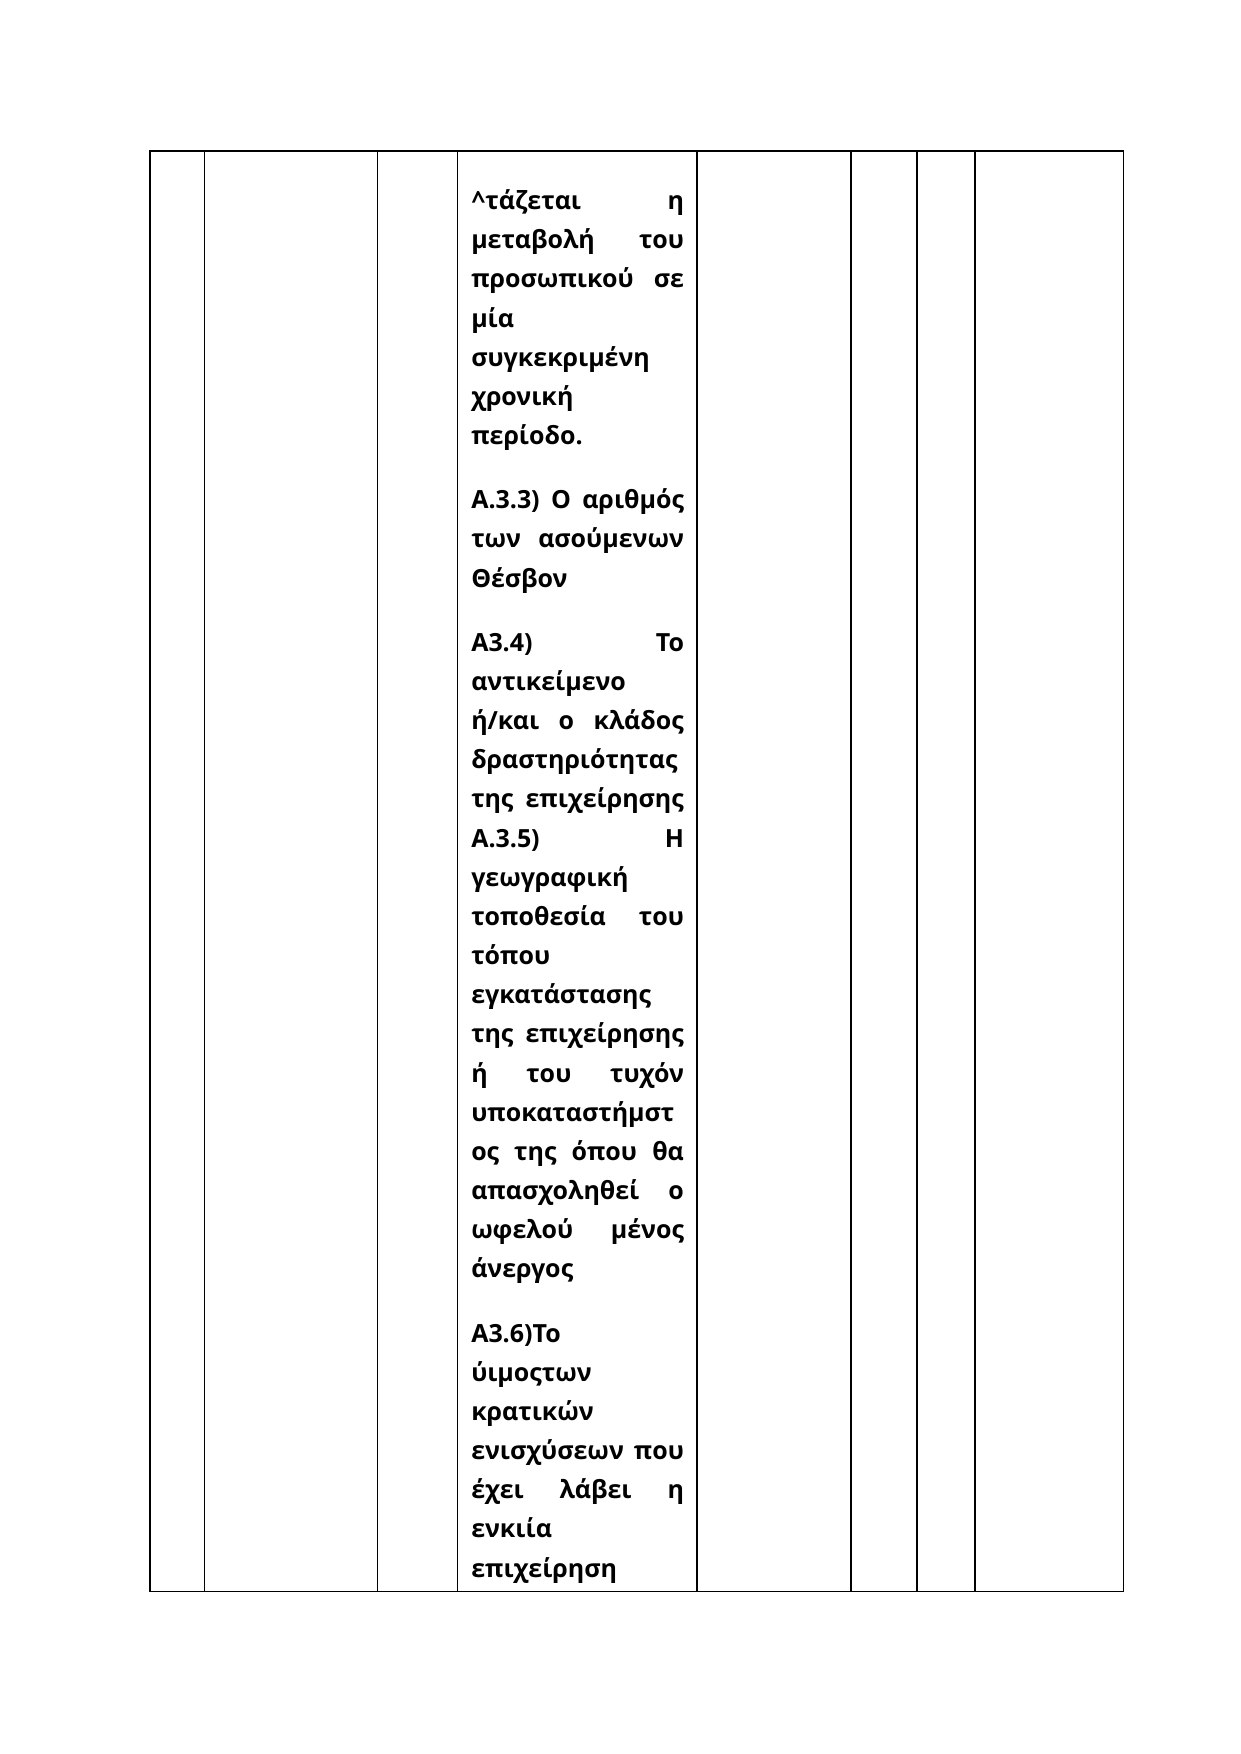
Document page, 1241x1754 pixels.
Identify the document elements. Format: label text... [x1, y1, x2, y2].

table_cell [852, 152, 916, 1591]
table_cell [151, 152, 204, 1591]
table_cell [205, 152, 377, 1591]
table_cell [918, 152, 974, 1591]
table_cell ^τάζεται η μεταβολή του προσωπικού σε μία συγκεκριμένη χρονική περίοδο. Α.3.3) Ο αριθμός των ασούμενων Θέσβον A3.4) Το αντικείμενο ή/και ο κλάδος δραστηριότητας της επιχείρησης Α.3.5) Η γεωγραφική τοποθεσία του τόπου εγκατάστασης της επιχείρησης ή του τυχόν υποκαταστήμστος της όπου θα απασχοληθεί ο ωφελού μένος άνεργος Α3.6)Το ύιμοςτων κρατικών ενισχύσεων που έχει λάβει η ενκιία επιχείρηση [458, 152, 696, 1591]
table_cell [698, 152, 850, 1591]
table_cell [976, 152, 1123, 1591]
table_cell [378, 152, 457, 1591]
